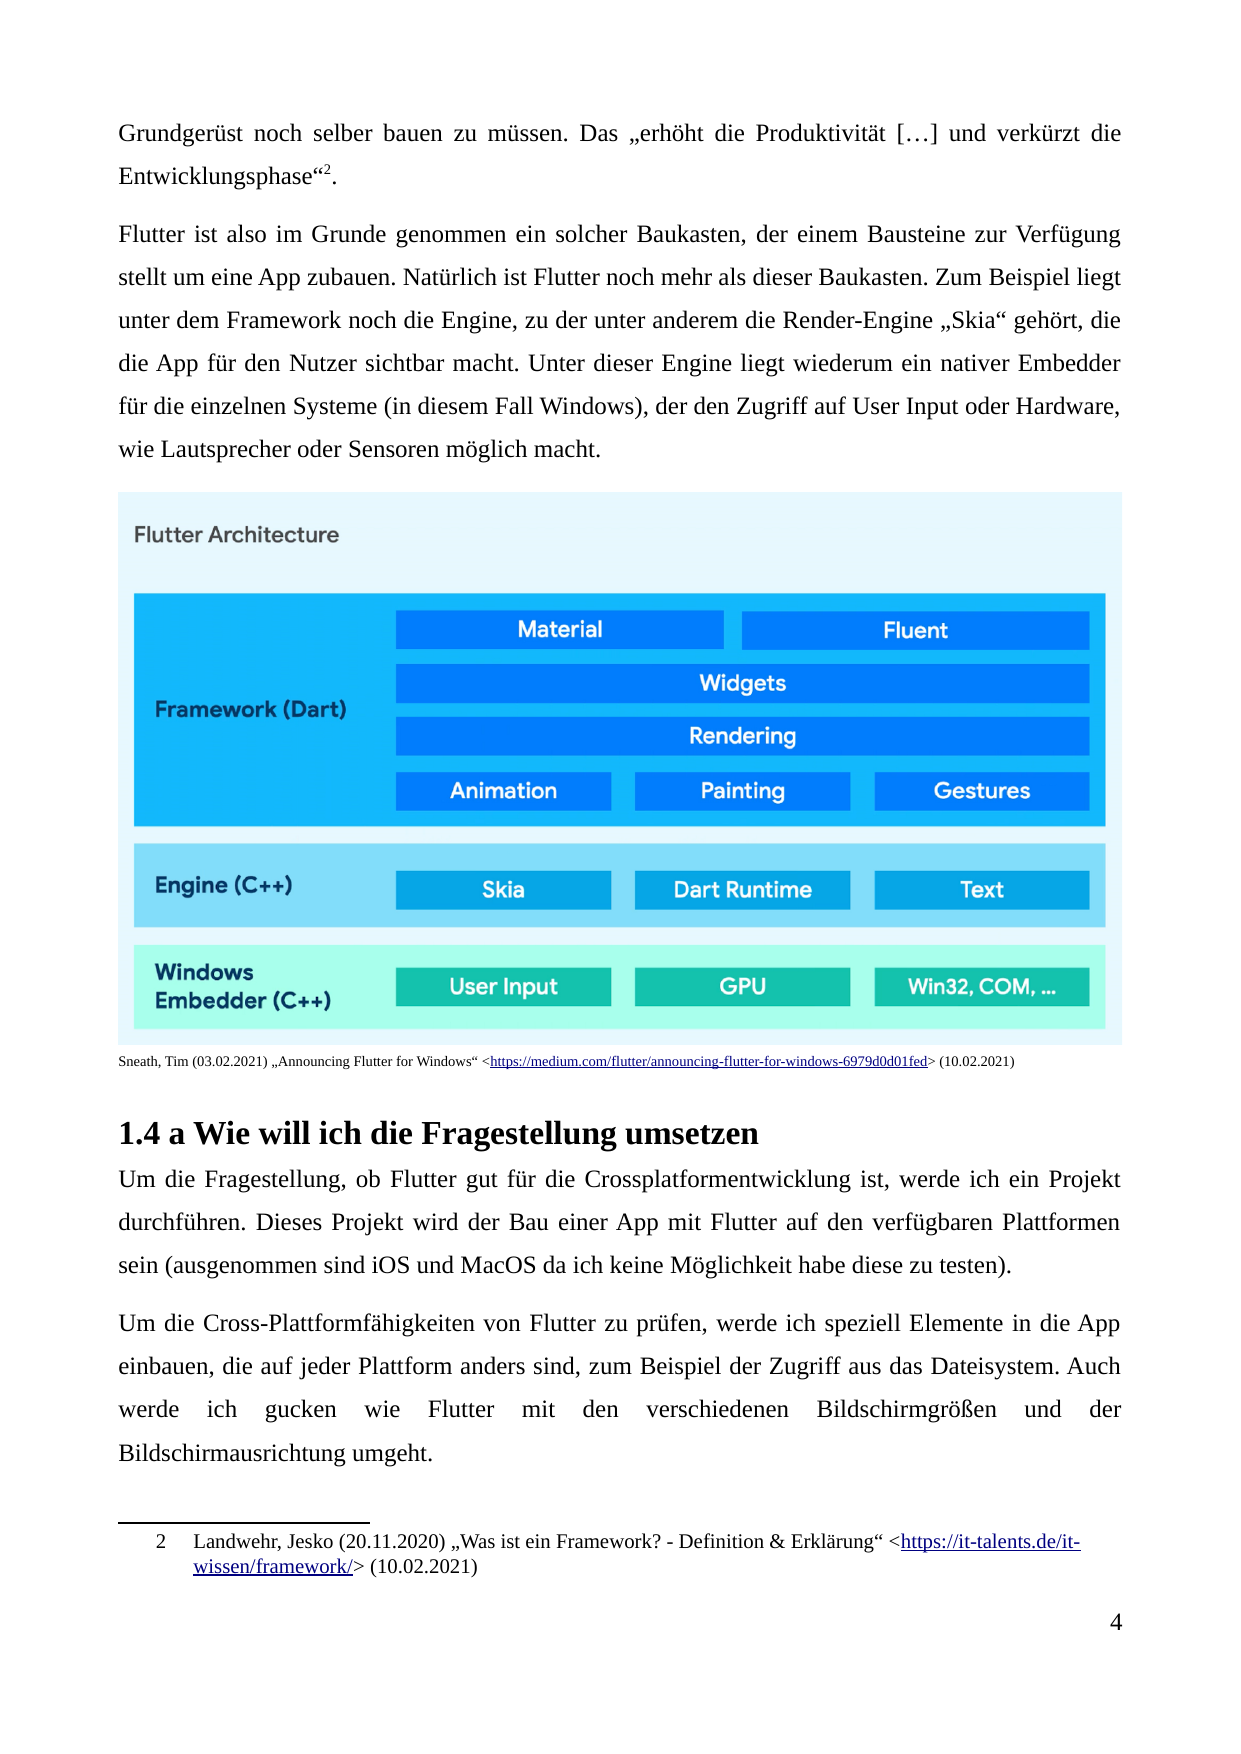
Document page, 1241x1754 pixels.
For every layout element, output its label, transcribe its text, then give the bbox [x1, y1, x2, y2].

text Grundgerüst noch selber bauen zu müssen. Das „erhöht die Produktivität […] und verkürzt die Entwicklungsphase“. [118, 118, 1122, 190]
text Um die Cross-Plattformfähigkeiten von Flutter zu prüfen, werde ich speziell Elemente in die App einbauen, die auf jeder Plattform anders sind, zum Beispiel der Zugriff aus das Dateisystem. Auch werde ich gucken wie Flutter mit den verschiedenen Bildschirmgrößen und der Bildschirmausrichtung umgeht. [118, 1308, 1122, 1466]
list Landwehr, Jesko (20.11.2020) „Was ist ein Framework? - Definition & Erklärung“ <https://it-talents.de/it-wissen/framework/> (10.02.2021) [156, 1529, 1122, 1578]
text Um die Fragestellung, ob Flutter gut für die Crossplatformentwicklung ist, werde ich ein Projekt durchführen. Dieses Projekt wird der Bau einer App mit Flutter auf den verfügbaren Plattformen sein (ausgenommen sind iOS und MacOS da ich keine Möglichkeit habe diese zu testen). [118, 1164, 1122, 1279]
text Sneath, Tim (03.02.2021) „Announcing Flutter for Windows“ <https://medium.com/flutter/announcing-flutter-for-windows-6979d0d01fed> (10.02.2021) [118, 1045, 1122, 1069]
text Flutter ist also im Grunde genommen ein solcher Baukasten, der einem Bausteine zur Verfügung stellt um eine App zubauen. Natürlich ist Flutter noch mehr als dieser Baukasten. Zum Beispiel liegt unter dem Framework noch die Engine, zu der unter anderem die Render-Engine „Skia“ gehört, die die App für den Nutzer sichtbar macht. Unter dieser Engine liegt wiederum ein nativer Embedder für die einzelnen Systeme (in diesem Fall Windows), der den Zugriff auf User Input oder Hardware, wie Lautsprecher oder Sensoren möglich macht. [118, 219, 1122, 463]
picture [118, 492, 1123, 1045]
subtitle 1.4 a Wie will ich die Fragestellung umsetzen [118, 1113, 1122, 1152]
